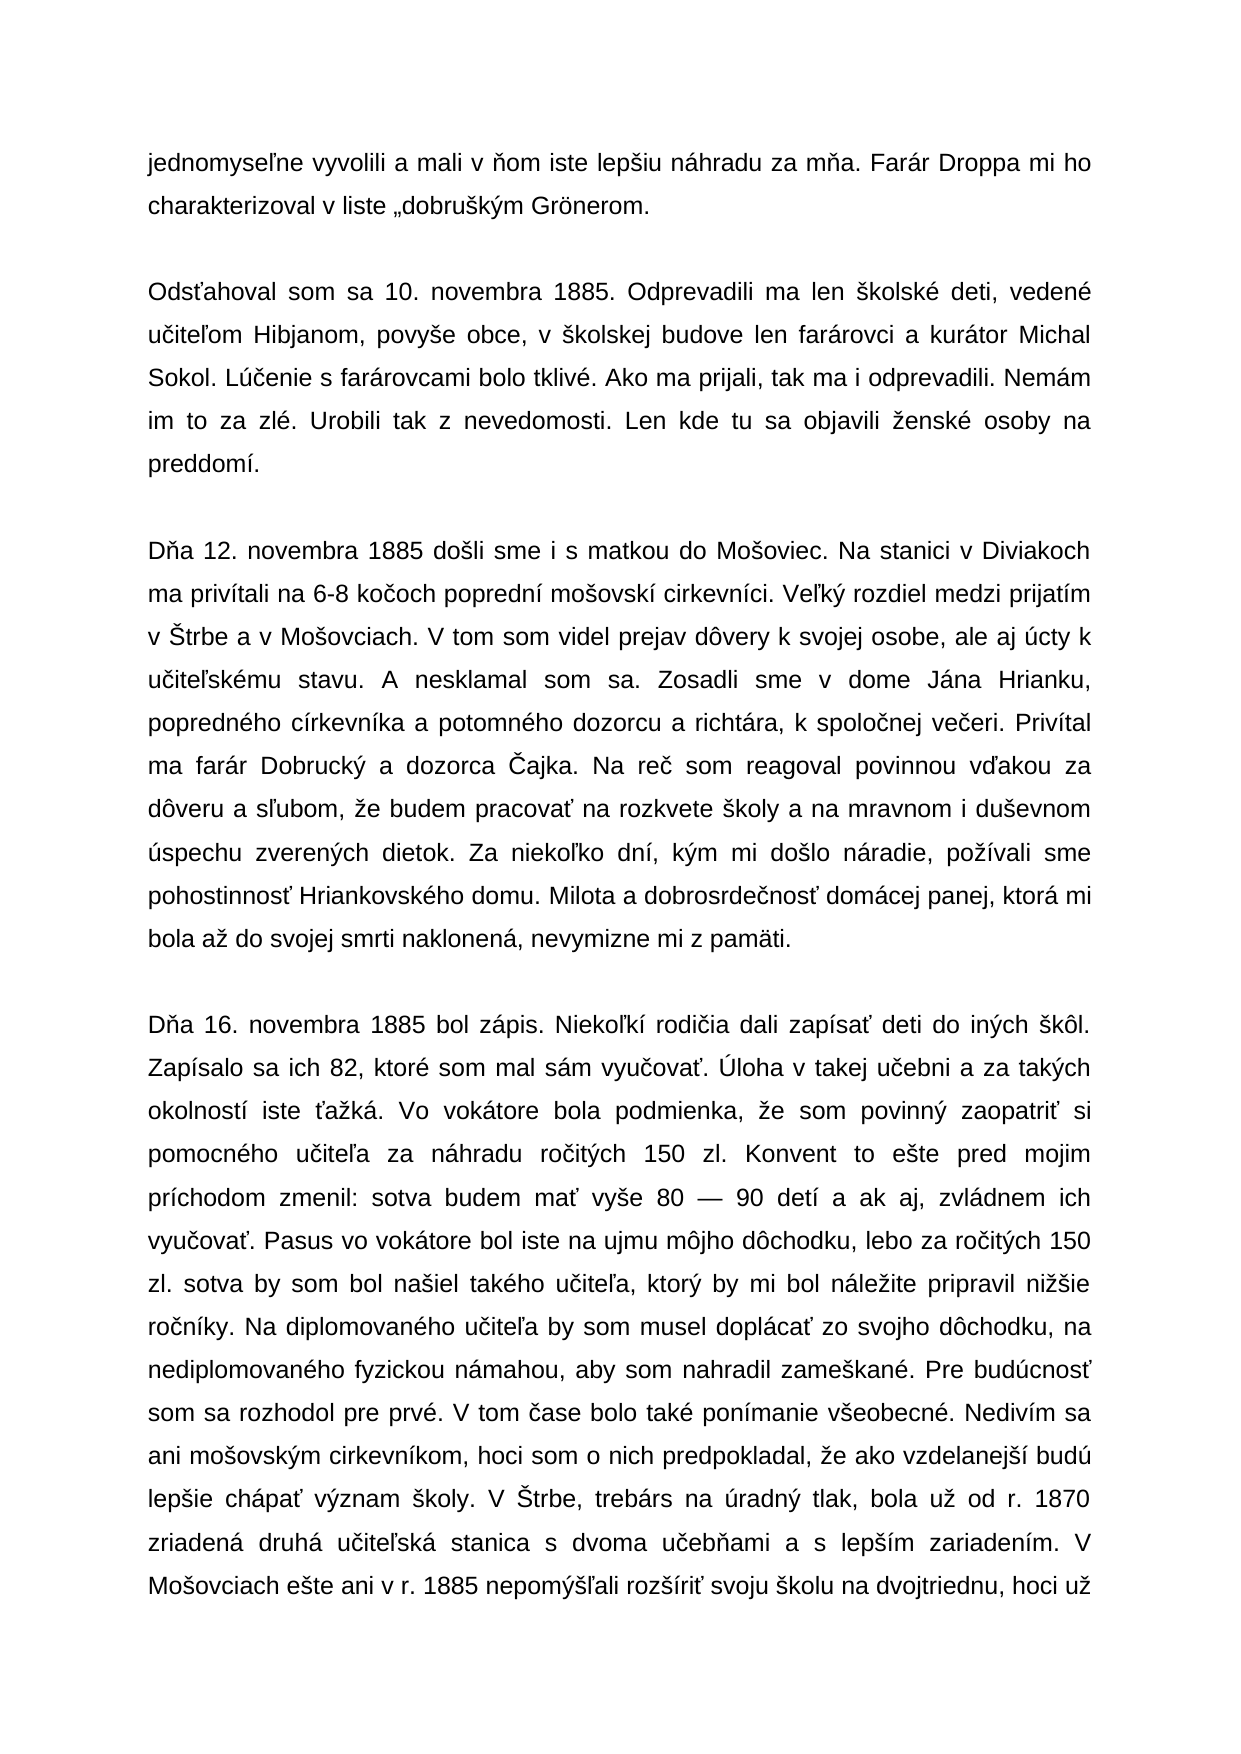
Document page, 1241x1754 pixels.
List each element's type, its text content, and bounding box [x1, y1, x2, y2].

text Dňa 12. novembra 1885 došli sme i s matkou do Mošoviec. Na stanici v Diviakoch ma privítali na 6-8 kočoch poprední mošovskí cirkevníci. Veľký rozdiel medzi prijatím v Štrbe a v Mošovciach. V tom som videl prejav dôvery k svojej osobe, ale aj úcty k učiteľskému stavu. A nesklamal som sa. Zosadli sme v dome Jána Hrianku, popredného církevníka a potomného dozorcu a richtára, k spoločnej večeri. Privítal ma farár Dobrucký a dozorca Čajka. Na reč som reagoval povinnou vďakou za dôveru a sľubom, že budem pracovať na rozkvete školy a na mravnom i duševnom úspechu zverených dietok. Za niekoľko dní, kým mi došlo náradie, požívali sme pohostinnosť Hriankovského domu. Milota a dobrosrdečnosť domácej panej, ktorá mi bola až do svojej smrti naklonená, nevymizne mi z pamäti. [148, 536, 1093, 953]
text Dňa 16. novembra 1885 bol zápis. Niekoľkí rodičia dali zapísať deti do iných škôl. Zapísalo sa ich 82, ktoré som mal sám vyučovať. Úloha v takej učebni a za takých okolností iste ťažká. Vo vokátore bola podmienka, že som povinný zaopatriť si pomocného učiteľa za náhradu ročitých 150 zl. Konvent to ešte pred mojim príchodom zmenil: sotva budem mať vyše 80 — 90 detí a ak aj, zvládnem ich vyučovať. Pasus vo vokátore bol iste na ujmu môjho dôchodku, lebo za ročitých 150 zl. sotva by som bol našiel takého učiteľa, ktorý by mi bol náležite pripravil nižšie ročníky. Na diplomovaného učiteľa by som musel doplácať zo svojho dôchodku, na nediplomovaného fyzickou námahou, aby som nahradil zameškané. Pre budúcnosť som sa rozhodol pre prvé. V tom čase bolo také ponímanie všeobecné. Nedivím sa ani mošovským cirkevníkom, hoci som o nich predpokladal, že ako vzdelanejší budú lepšie chápať význam školy. V Štrbe, trebárs na úradný tlak, bola už od r. 1870 zriadená druhá učiteľská stanica s dvoma učebňami a s lepším zariadením. V Mošovciach ešte ani v r. 1885 nepomýšľali rozšíriť svoju školu na dvojtriednu, hoci už [148, 1010, 1093, 1599]
text jednomyseľne vyvolili a mali v ňom iste lepšiu náhradu za mňa. Farár Droppa mi ho charakterizoval v liste „dobruškým Grönerom. [148, 148, 1093, 219]
text Odsťahoval som sa 10. novembra 1885. Odprevadili ma len školské deti, vedené učiteľom Hibjanom, povyše obce, v školskej budove len farárovci a kurátor Michal Sokol. Lúčenie s farárovcami bolo tklivé. Ako ma prijali, tak ma i odprevadili. Nemám im to za zlé. Urobili tak z nevedomosti. Len kde tu sa objavili ženské osoby na preddomí. [148, 277, 1093, 478]
